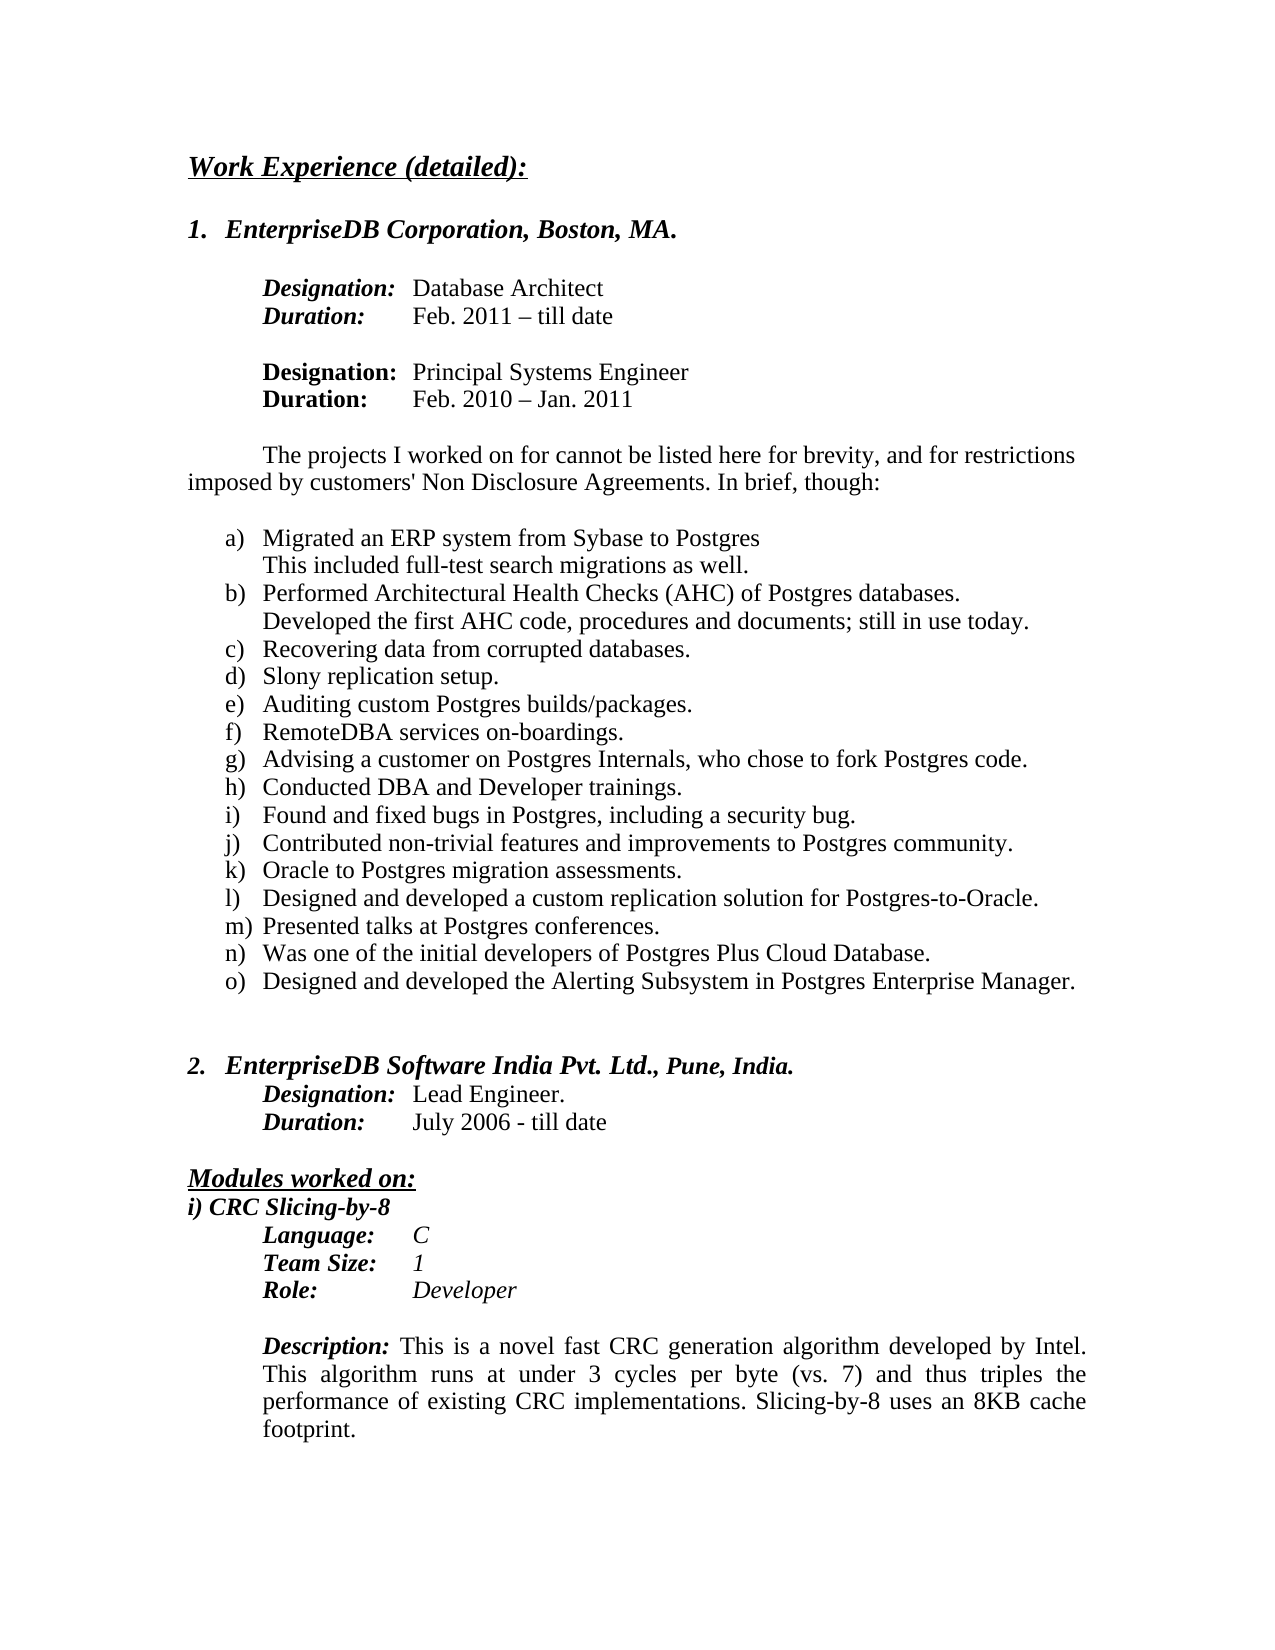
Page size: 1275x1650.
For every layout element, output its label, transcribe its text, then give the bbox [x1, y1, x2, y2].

list RemoteDBA services on-boardings. [225, 718, 1087, 746]
text Description: This is a novel fast CRC generation algorithm developed by Intel. This algorithm runs at under 3 cycles per byte (vs. 7) and thus triples the performance of existing CRC implementations. Slicing-by-8 uses an 8KB cache footprint. [262, 1332, 1087, 1443]
list Conducted DBA and Developer trainings. [225, 773, 1087, 801]
text Language: C [262, 1221, 1087, 1249]
list Found and fixed bugs in Postgres, including a security bug. [225, 801, 1087, 829]
list Slony replication setup. [225, 662, 1087, 690]
list Contributed non-trivial features and improvements to Postgres community. [225, 829, 1087, 856]
list Recovering data from corrupted databases. [225, 635, 1087, 662]
list Presented talks at Postgres conferences. [225, 912, 1087, 939]
list Advising a customer on Postgres Internals, who chose to fork Postgres code. [225, 746, 1087, 773]
text i) CRC Slicing-by-8 [187, 1193, 1087, 1221]
text Role: Developer [262, 1277, 1087, 1304]
list Migrated an ERP system from Sybase to Postgres [225, 524, 1087, 552]
list Duration: Feb. 2010 – Jan. 2011 [187, 385, 1087, 413]
list Designation: Principal Systems Engineer [187, 358, 1087, 385]
text Work Experience (detailed): [187, 150, 1087, 182]
list Was one of the initial developers of Postgres Plus Cloud Database. [225, 939, 1087, 967]
list Performed Architectural Health Checks (AHC) of Postgres databases. [225, 579, 1087, 607]
text Modules worked on: [187, 1163, 1087, 1193]
list Duration: Feb. 2011 – till date [187, 302, 1087, 330]
list This included full-test search migrations as well. [225, 552, 1087, 579]
list Developed the first AHC code, procedures and documents; still in use today. [225, 607, 1087, 635]
list EnterpriseDB Corporation, Boston, MA. [187, 214, 1087, 244]
text The projects I worked on for cannot be listed here for brevity, and for restrictions imposed by customers' Non Disclosure Agreements. In brief, though: [187, 441, 1087, 496]
list Designed and developed a custom replication solution for Postgres-to-Oracle. [225, 884, 1087, 912]
list Designation: Database Architect [187, 274, 1087, 302]
text Team Size: 1 [262, 1249, 1087, 1277]
list EnterpriseDB Software India Pvt. Ltd., Pune, India. [187, 1050, 1087, 1080]
list Oracle to Postgres migration assessments. [225, 856, 1087, 884]
text Designation: Lead Engineer. [187, 1080, 1087, 1108]
list Designed and developed the Alerting Subsystem in Postgres Enterprise Manager. [225, 967, 1087, 995]
list Auditing custom Postgres builds/packages. [225, 690, 1087, 718]
text Duration: July 2006 - till date [187, 1108, 1087, 1136]
